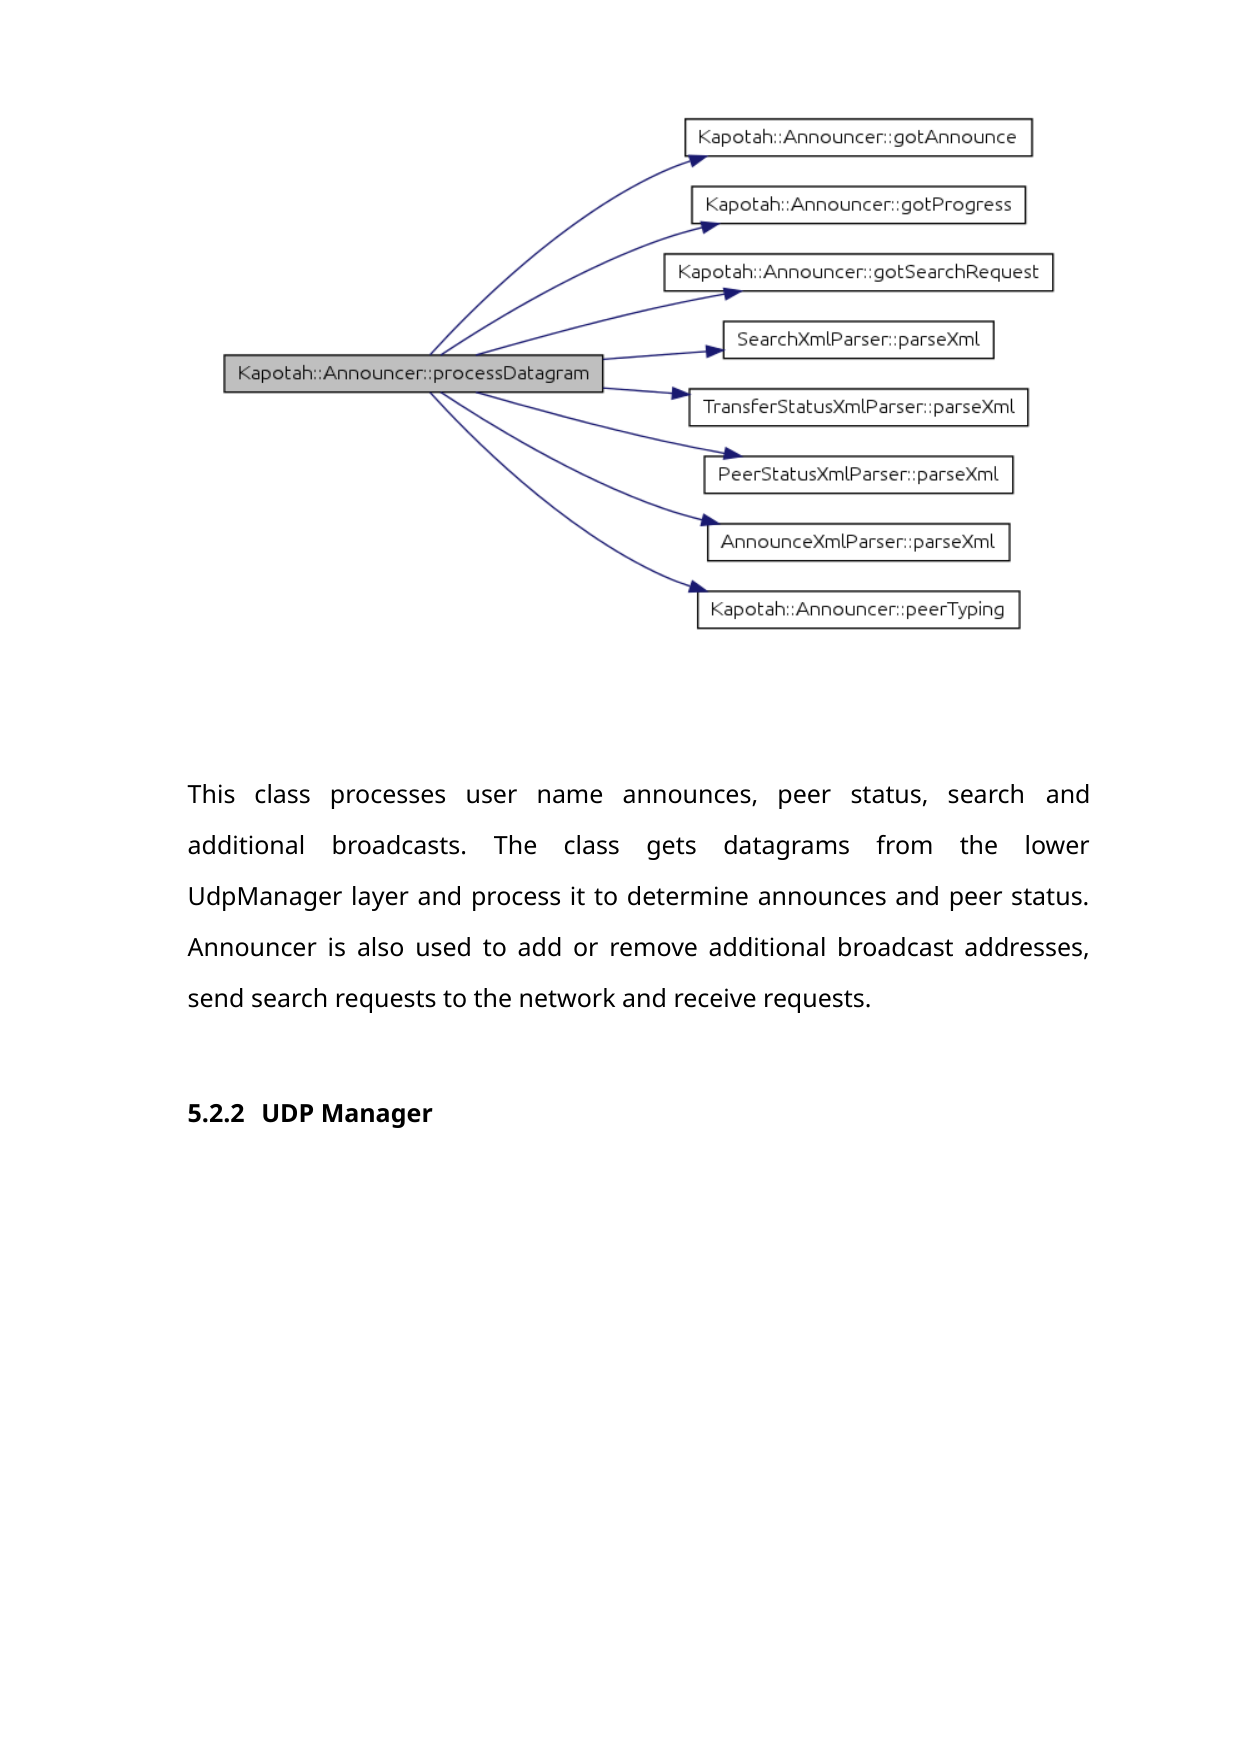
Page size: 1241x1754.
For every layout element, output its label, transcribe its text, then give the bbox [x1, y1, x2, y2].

text This class processes user name announces, peer status, search and additional broadcasts. The class gets datagrams from the lower UdpManager layer and process it to determine announces and peer status. Announcer is also used to add or remove additional broadcast addresses, send search requests to the network and receive requests. [187, 776, 1091, 1015]
picture [217, 112, 1061, 636]
text 5.2.2 UDP Manager [187, 1095, 1091, 1129]
